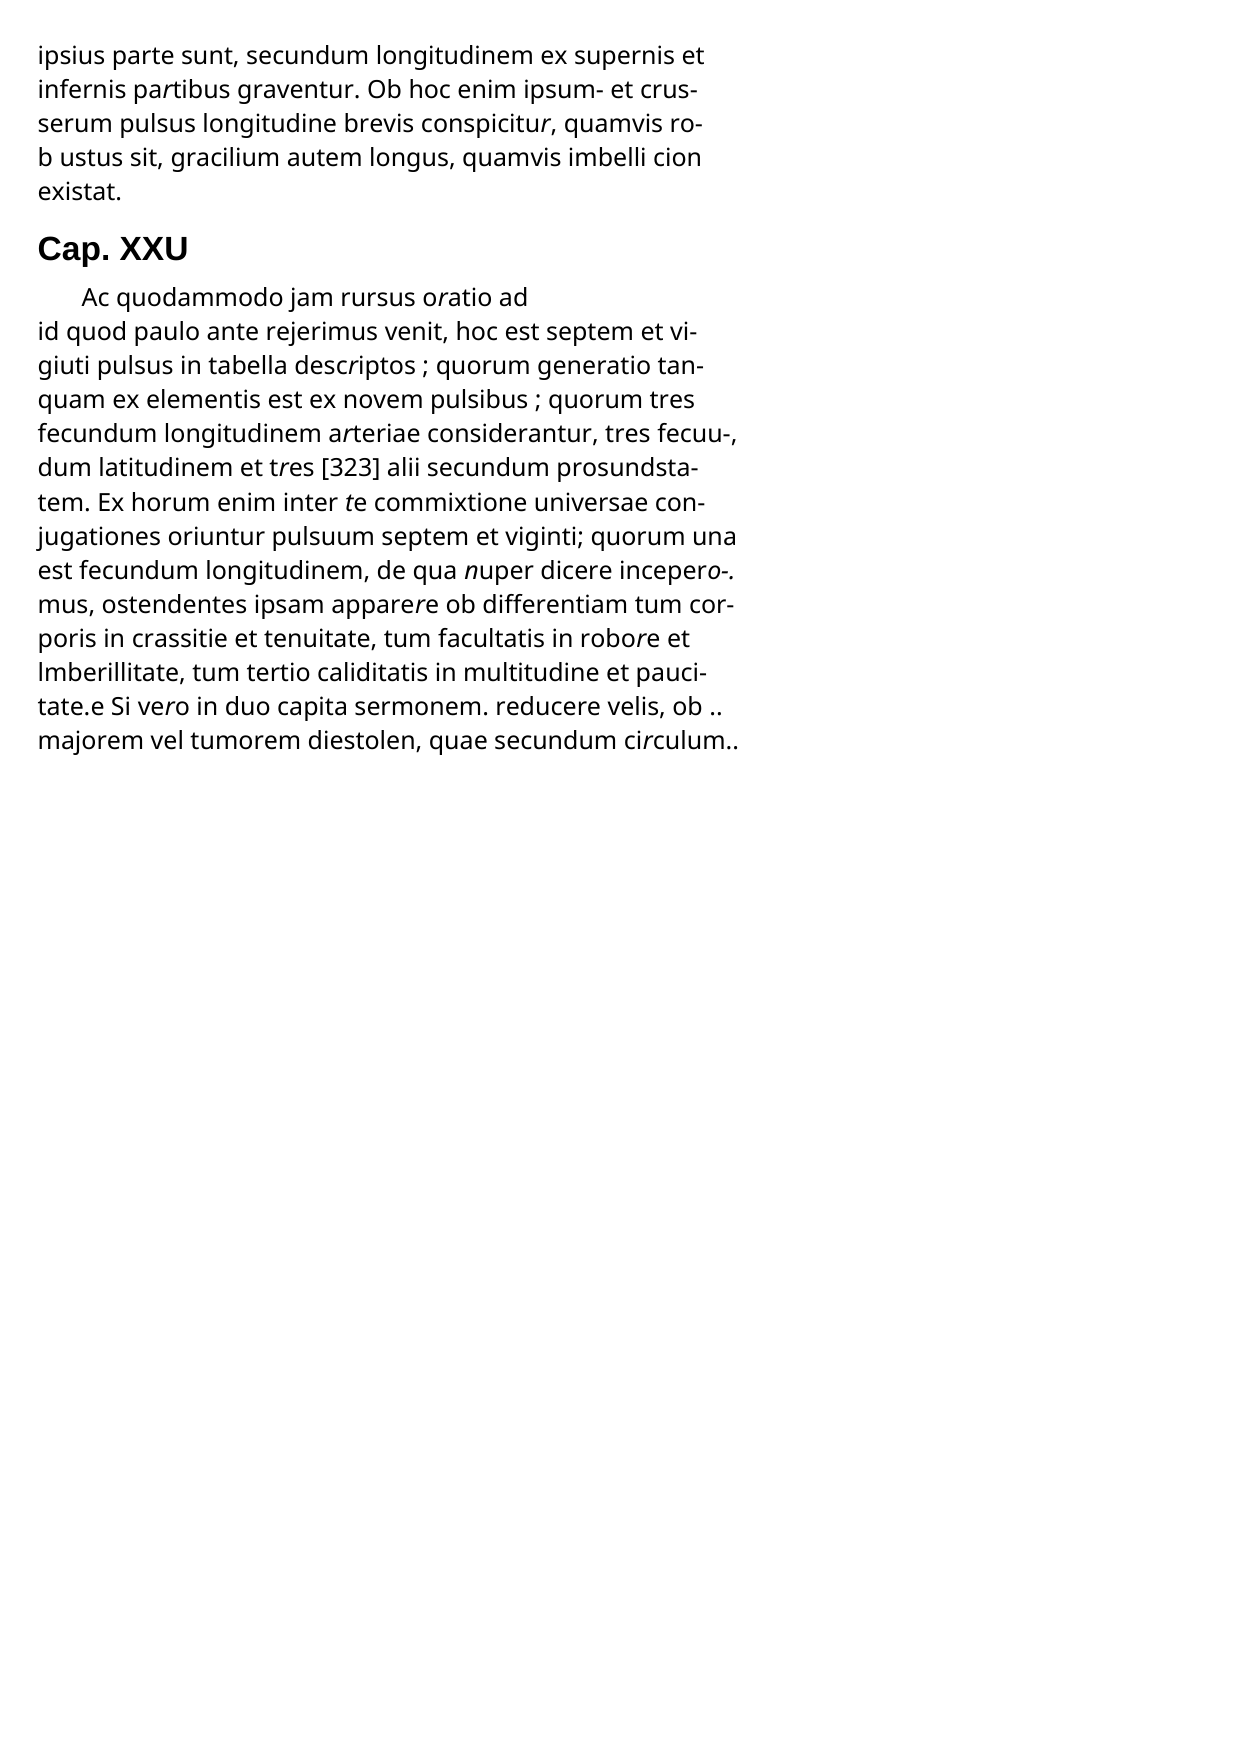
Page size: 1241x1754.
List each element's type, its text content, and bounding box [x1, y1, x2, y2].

text Ac quodammodo jam rursus oratio ad id quod paulo ante rejerimus venit, hoc est septem et vi- giuti pulsus in tabella descriptos ; quorum generatio tan- quam ex elementis est ex novem pulsibus ; quorum tres fecundum longitudinem arteriae considerantur, tres fecuu-, dum latitudinem et tres [323] alii secundum prosundsta- tem. Ex horum enim inter te commixtione universae con- jugationes oriuntur pulsuum septem et viginti; quorum una est fecundum longitudinem, de qua nuper dicere incepero-. mus, ostendentes ipsam apparere ob differentiam tum cor- poris in crassitie et tenuitate, tum facultatis in robore et lmberillitate, tum tertio caliditatis in multitudine et pauci- tate.e Si vero in duo capita sermonem. reducere velis, ob .. majorem vel tumorem diestolen, quae secundum circulum.. [37, 280, 1203, 757]
subtitle Cap. XXU [37, 229, 1203, 267]
text ipsius parte sunt, secundum longitudinem ex supernis et infernis partibus graventur. Ob hoc enim ipsum- et crus- serum pulsus longitudine brevis conspicitur, quamvis ro- b ustus sit, gracilium autem longus, quamvis imbelli cion existat. [37, 37, 1203, 208]
